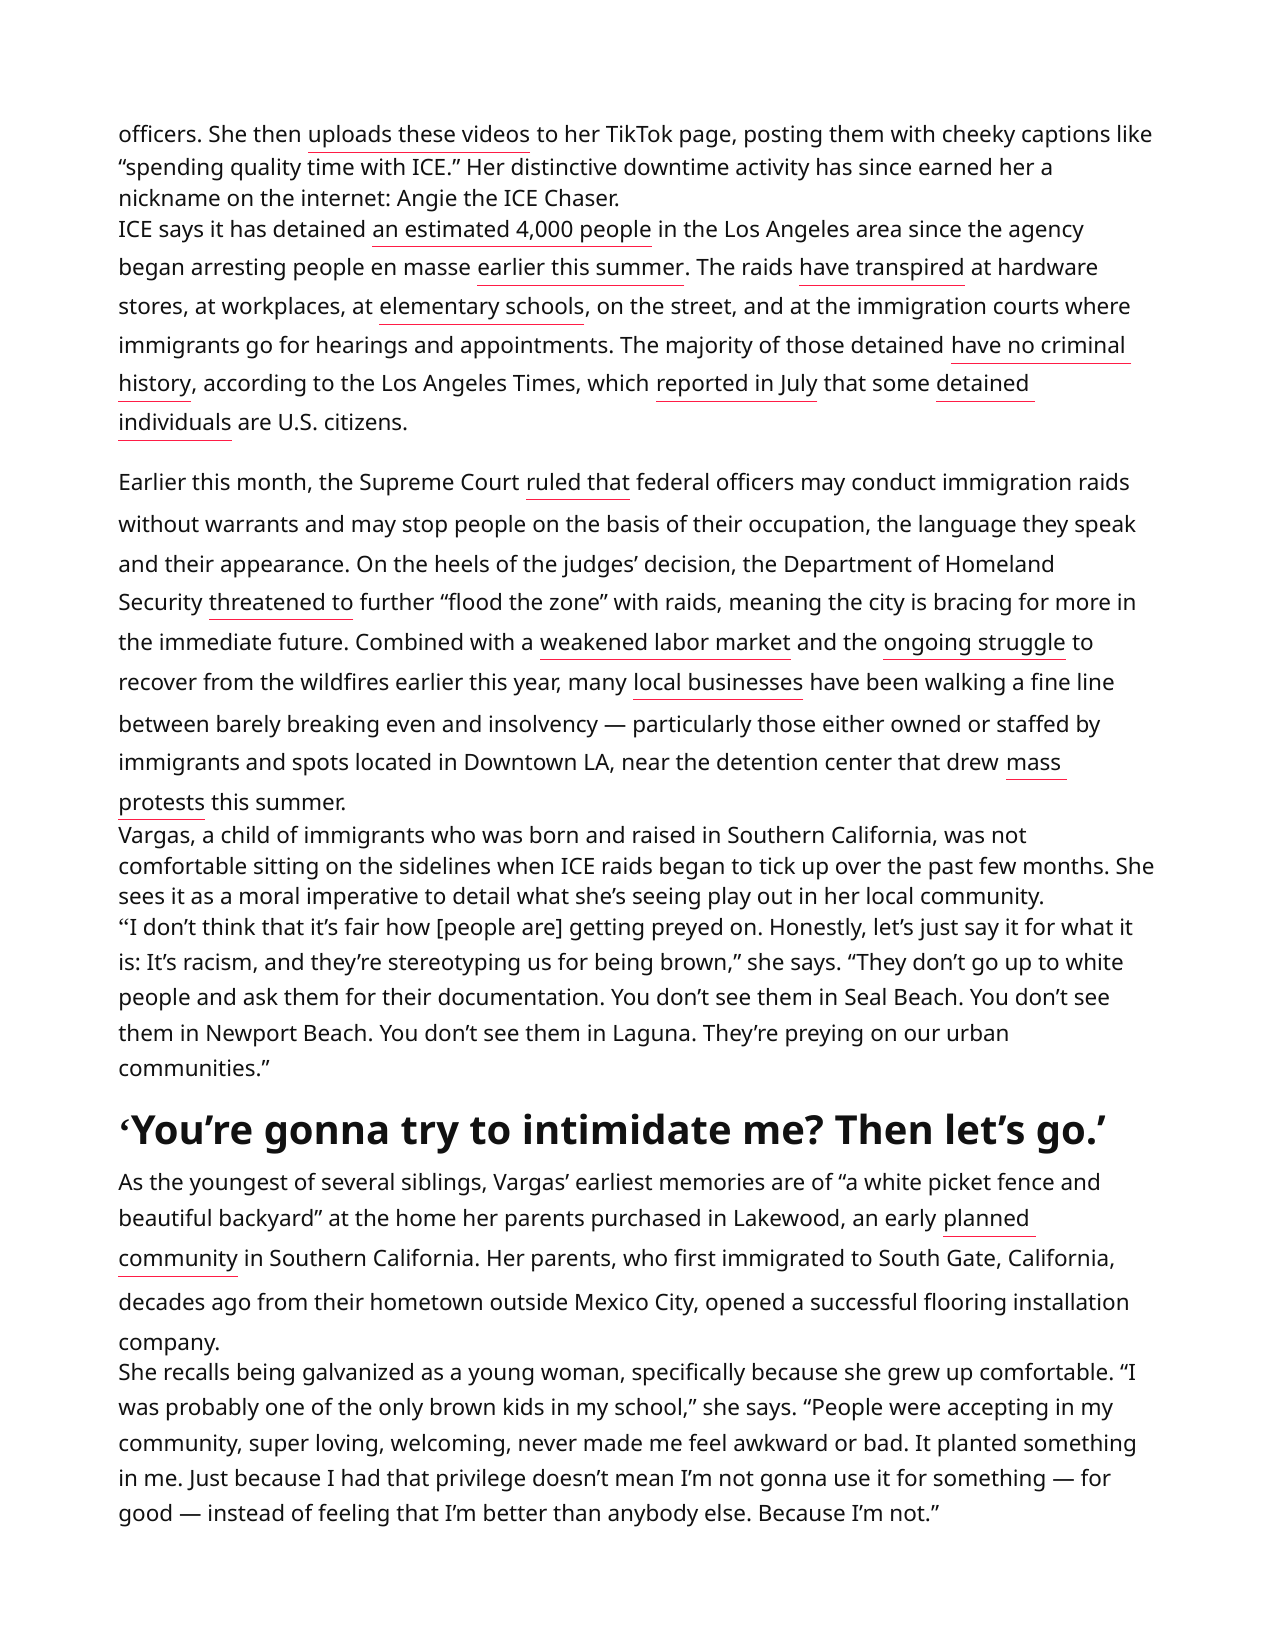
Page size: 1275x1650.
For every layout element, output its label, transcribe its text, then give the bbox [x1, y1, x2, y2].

text Earlier this month, the Supreme Court ruled that federal officers may conduct immigration raids without warrants and may stop people on the basis of their occupation, the language they speak and their appearance. On the heels of the judges’ decision, the Department of Homeland Security threatened to further “flood the zone” with raids, meaning the city is bracing for more in the immediate future. Combined with a weakened labor market and the ongoing struggle to recover from the wildfires earlier this year, many local businesses have been walking a fine line between barely breaking even and insolvency — particularly those either owned or staffed by immigrants and spots located in Downtown LA, near the detention center that drew mass protests this summer. [118, 459, 1157, 819]
text officers. She then uploads these videos to her TikTok page, posting them with cheeky captions like “spending quality time with ICE.” Her distinctive downtime activity has since earned her a nickname on the internet: Angie the ICE Chaser. [118, 118, 1157, 213]
text As the youngest of several siblings, Vargas’ earliest memories are of “a white picket fence and beautiful backyard” at the home her parents purchased in Lakewood, an early planned community in Southern California. Her parents, who first immigrated to South Gate, California, decades ago from their hometown outside Mexico City, opened a successful flooring installation company. [118, 1156, 1157, 1356]
text “I don’t think that it’s fair how [people are] getting preyed on. Honestly, let’s just say it for what it is: It’s racism, and they’re stereotyping us for being brown,” she says. “They don’t go up to white people and ask them for their documentation. You don’t see them in Seal Beach. You don’t see them in Newport Beach. You don’t see them in Laguna. They’re preying on our urban communities.” [118, 911, 1157, 1083]
text Vargas, a child of immigrants who was born and raised in Southern California, was not comfortable sitting on the sidelines when ICE raids began to tick up over the past few months. She sees it as a moral imperative to detail what she’s seeing play out in her local community. [118, 819, 1157, 911]
subtitle ‘You’re gonna try to intimidate me? Then let’s go.’ [118, 1102, 1157, 1156]
text She recalls being galvanized as a young woman, specifically because she grew up comfortable. “I was probably one of the only brown kids in my school,” she says. “People were accepting in my community, super loving, welcoming, never made me feel awkward or bad. It planted something in me. Just because I had that privilege doesn’t mean I’m not gonna use it for something — for good — instead of feeling that I’m better than anybody else. Because I’m not.” [118, 1356, 1157, 1528]
text ICE says it has detained an estimated 4,000 people in the Los Angeles area since the agency began arresting people en masse earlier this summer. The raids have transpired at hardware stores, at workplaces, at elementary schools, on the street, and at the immigration courts where immigrants go for hearings and appointments. The majority of those detained have no criminal history, according to the Los Angeles Times, which reported in July that some detained individuals are U.S. citizens. [118, 213, 1157, 440]
